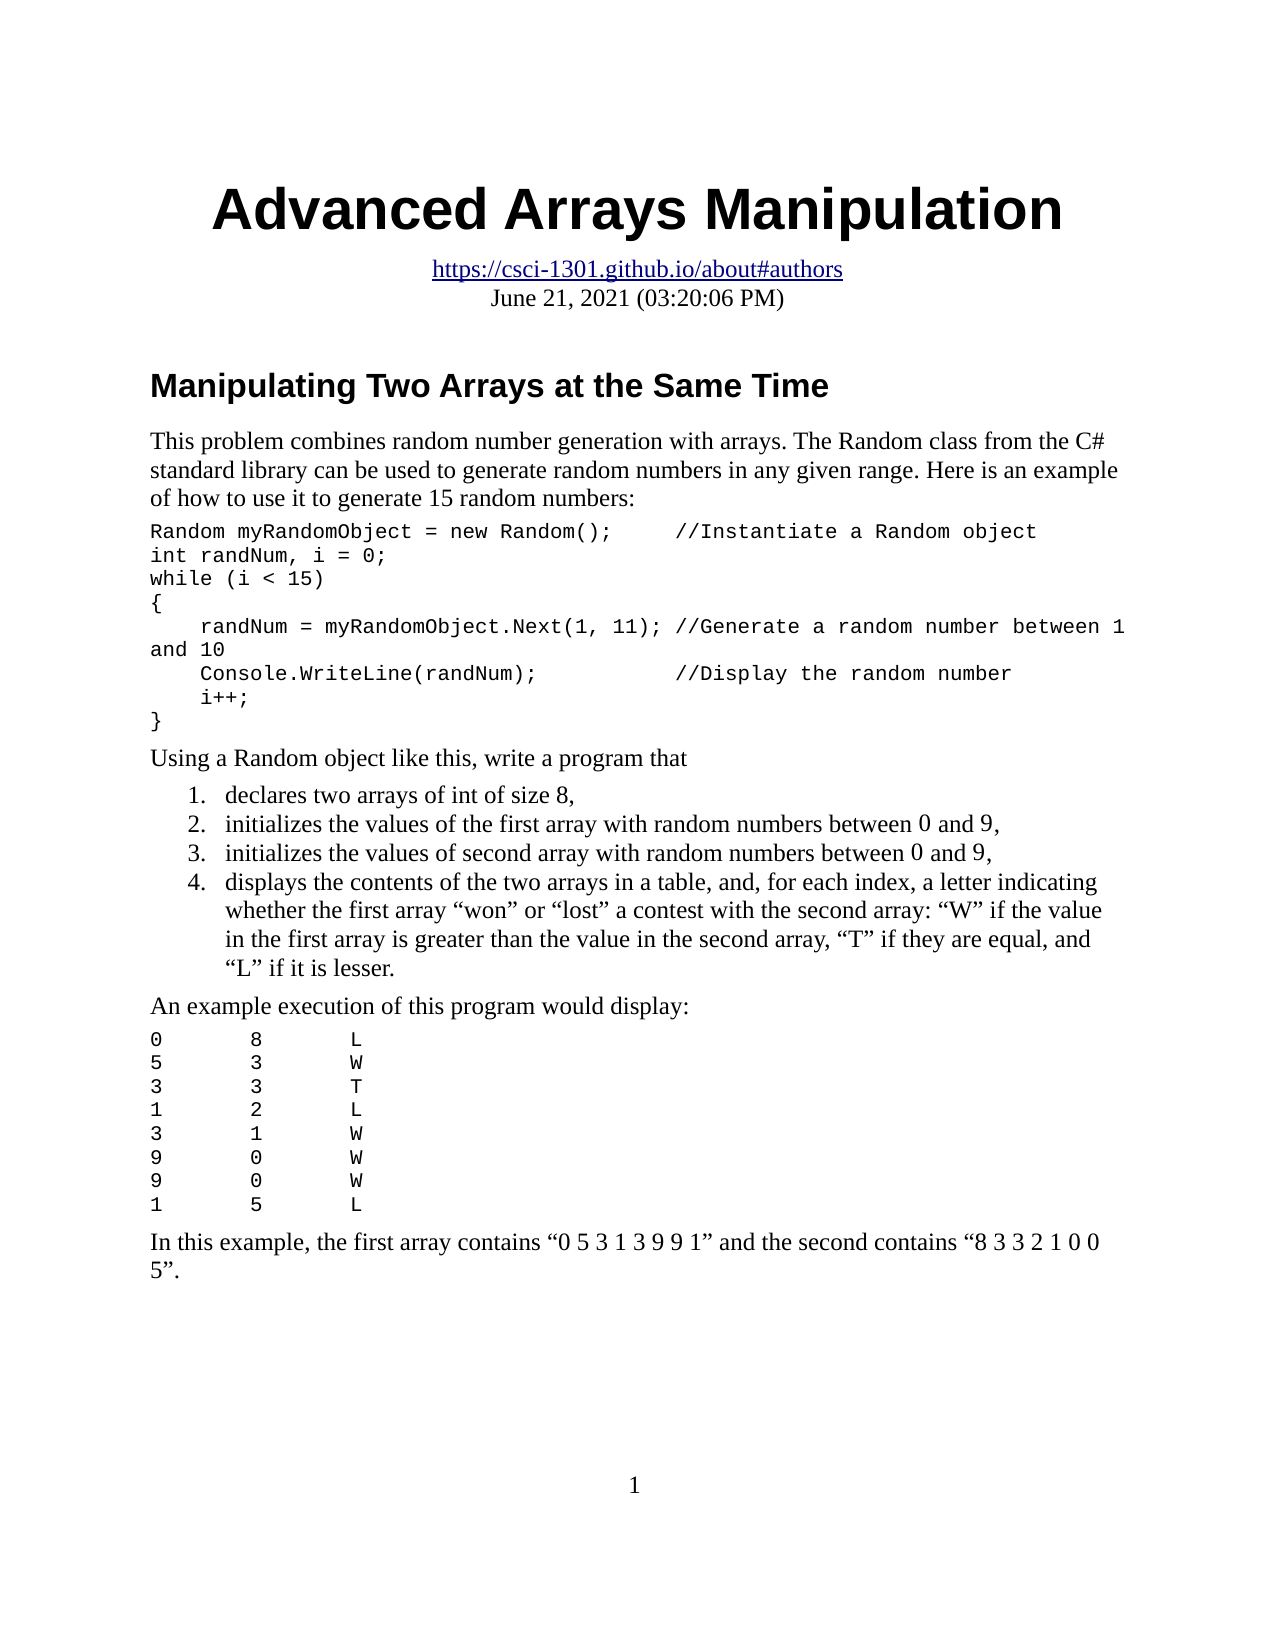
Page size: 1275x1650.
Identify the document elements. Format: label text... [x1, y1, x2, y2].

list declares two arrays of int of size 8, [187, 781, 1125, 809]
text 1 5 L [150, 1194, 1125, 1218]
text } [150, 710, 1125, 734]
text An example execution of this program would display: [150, 991, 1125, 1019]
list initializes the values of the first array with random numbers between and , [187, 809, 1125, 838]
text June 21, 2021 (03:20:06 PM) [150, 283, 1125, 312]
text Using a Random object like this, write a program that [150, 743, 1125, 772]
text 9 0 W [150, 1170, 1125, 1194]
text i++; [150, 687, 1125, 710]
text 5 3 W [150, 1052, 1125, 1076]
text int randNum, i = 0; [150, 545, 1125, 568]
text randNum = myRandomObject.Next(1, 11); //Generate a random number between 1 and 10 [150, 616, 1125, 663]
text { [150, 592, 1125, 616]
text This problem combines random number generation with arrays. The Random class from the C# standard library can be used to generate random numbers in any given range. Here is an example of how to use it to generate 15 random numbers: [150, 426, 1125, 512]
text 3 3 T [150, 1076, 1125, 1099]
text 1 2 L [150, 1099, 1125, 1123]
subtitle Manipulating Two Arrays at the Same Time [150, 366, 1125, 404]
text 3 1 W [150, 1123, 1125, 1147]
title Advanced Arrays Manipulation [150, 175, 1125, 242]
text In this example, the first array contains “0 5 3 1 3 9 9 1” and the second contains “8 3 3 2 1 0 0 5”. [150, 1227, 1125, 1284]
text while (i < 15) [150, 568, 1125, 592]
text Console.WriteLine(randNum); //Display the random number [150, 663, 1125, 687]
text Random myRandomObject = new Random(); //Instantiate a Random object [150, 521, 1125, 545]
list initializes the values of second array with random numbers between and , [187, 838, 1125, 867]
text 0 8 L [150, 1028, 1125, 1052]
text 9 0 W [150, 1147, 1125, 1170]
list displays the contents of the two arrays in a table, and, for each index, a letter indicating whether the first array “won” or “lost” a contest with the second array: “W” if the value in the first array is greater than the value in the second array, “T” if they are equal, and “L” if it is lesser. [187, 867, 1125, 982]
text https://csci-1301.github.io/about#authors [150, 254, 1125, 283]
